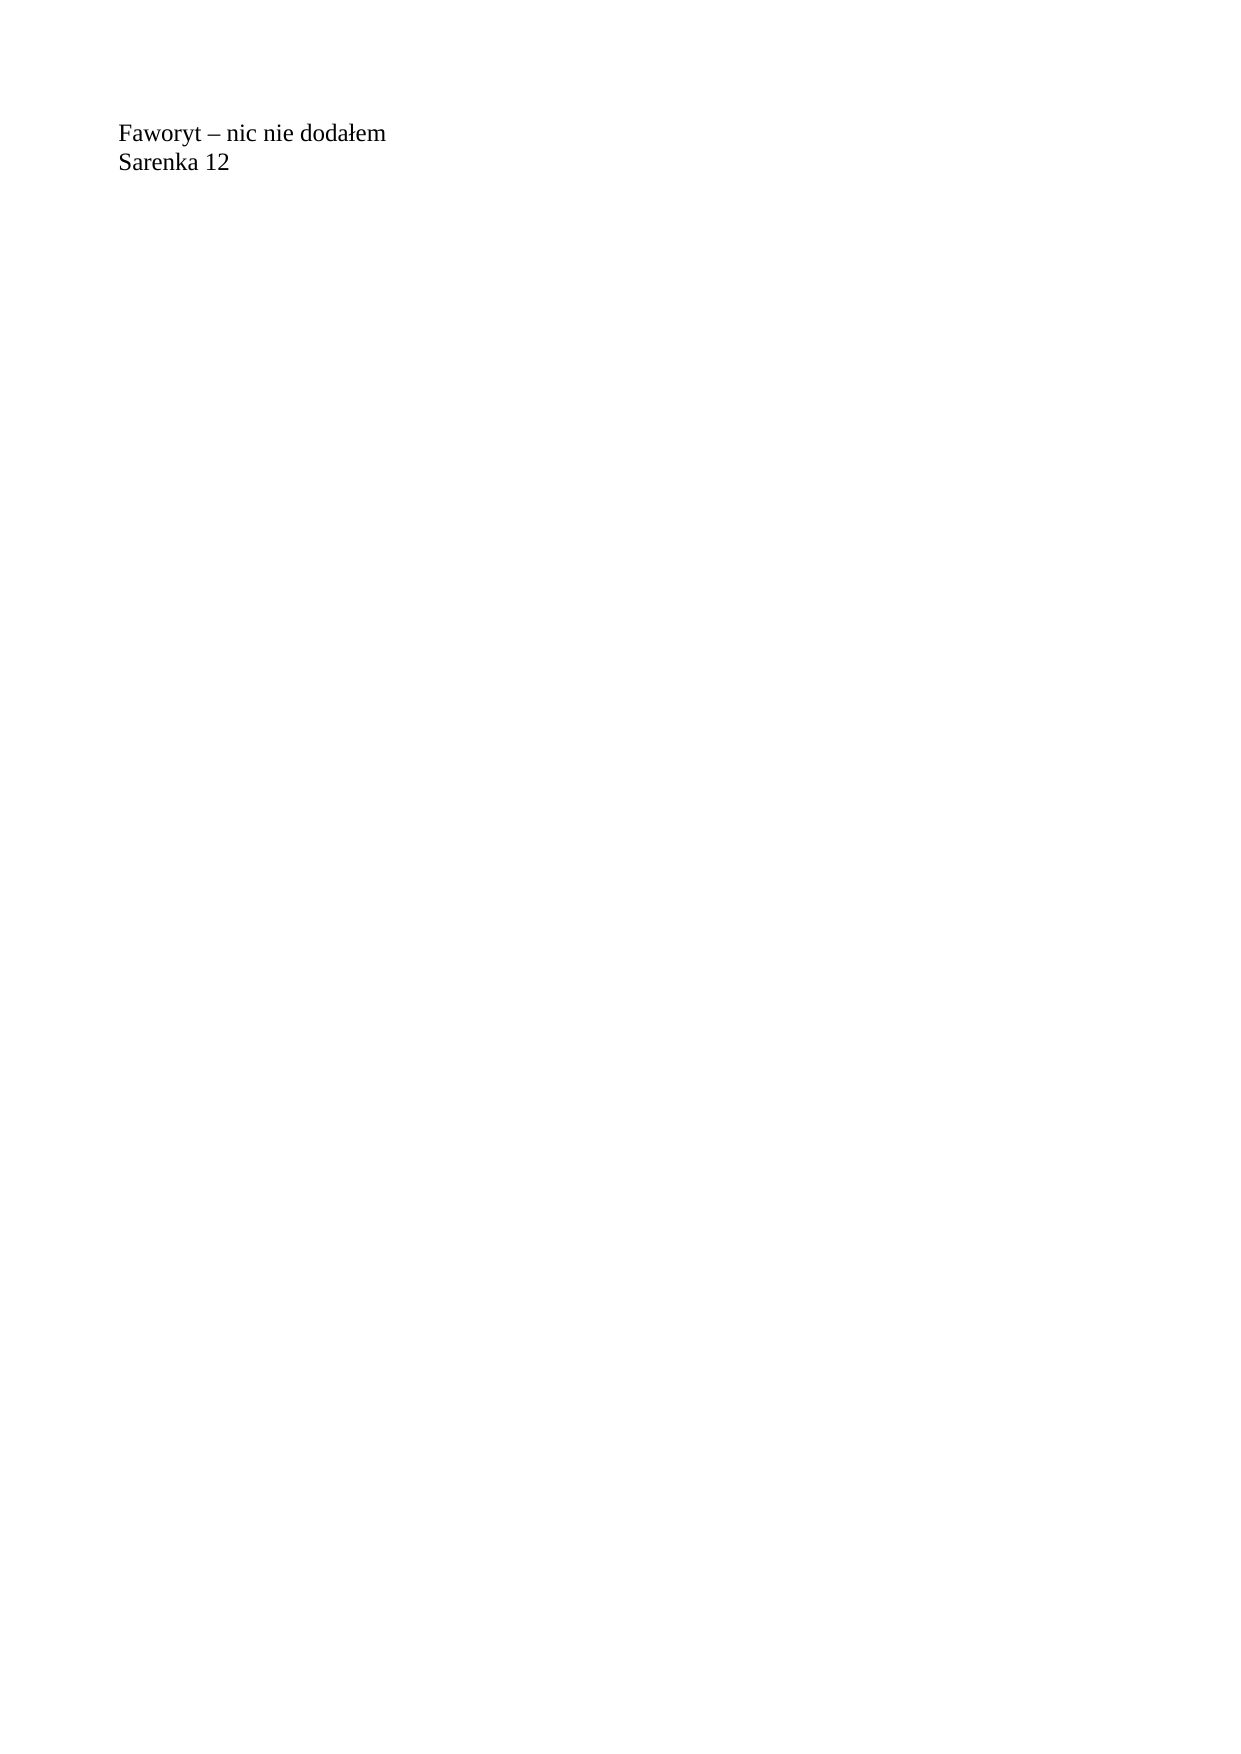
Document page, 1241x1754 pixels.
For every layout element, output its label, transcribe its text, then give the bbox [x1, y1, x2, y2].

text Sarenka 12 [118, 147, 1122, 176]
text Faworyt – nic nie dodałem [118, 118, 1122, 147]
